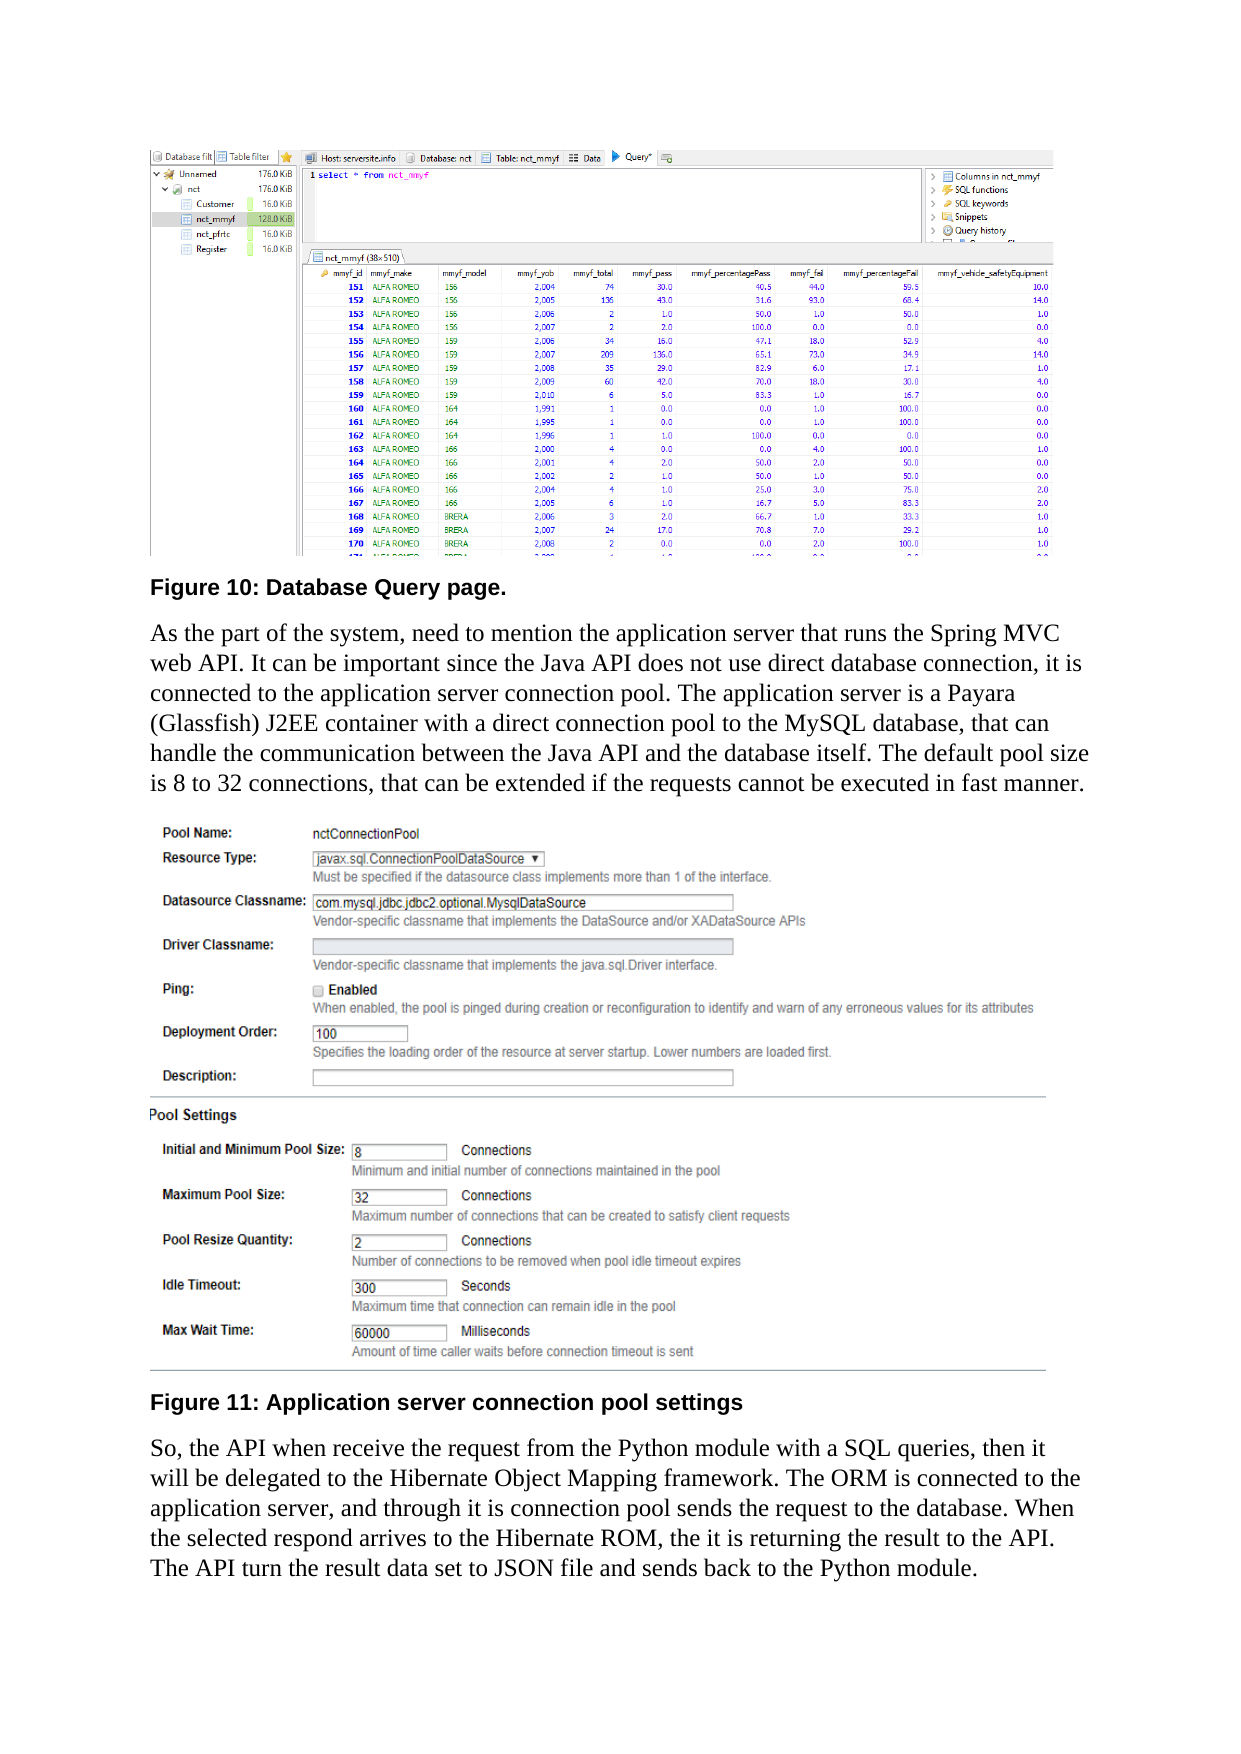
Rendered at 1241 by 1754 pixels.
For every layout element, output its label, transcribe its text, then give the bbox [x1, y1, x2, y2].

text Figure 11: Application server connection pool settings [150, 1389, 1090, 1415]
text As the part of the system, need to mention the application server that runs the Spring MVC web API. It can be important since the Java API does not use direct database connection, it is connected to the application server connection pool. The application server is a Payara (Glassfish) J2EE container with a direct connection pool to the MySQL database, that can handle the communication between the Java API and the database itself. The default pool size is 8 to 32 connections, that can be extended if the requests cannot be executed in fast manner. [150, 618, 1090, 797]
text Figure 10: Database Query page. [150, 574, 1090, 600]
text So, the API when receive the request from the Python module with a SQL queries, then it will be delegated to the Hibernate Object Mapping framework. The ORM is connected to the application server, and through it is connection pool sends the request to the database. When the selected respond arrives to the Hibernate ROM, the it is returning the result to the API. The API turn the result data set to JSON file and sends back to the Python module. [150, 1433, 1090, 1582]
